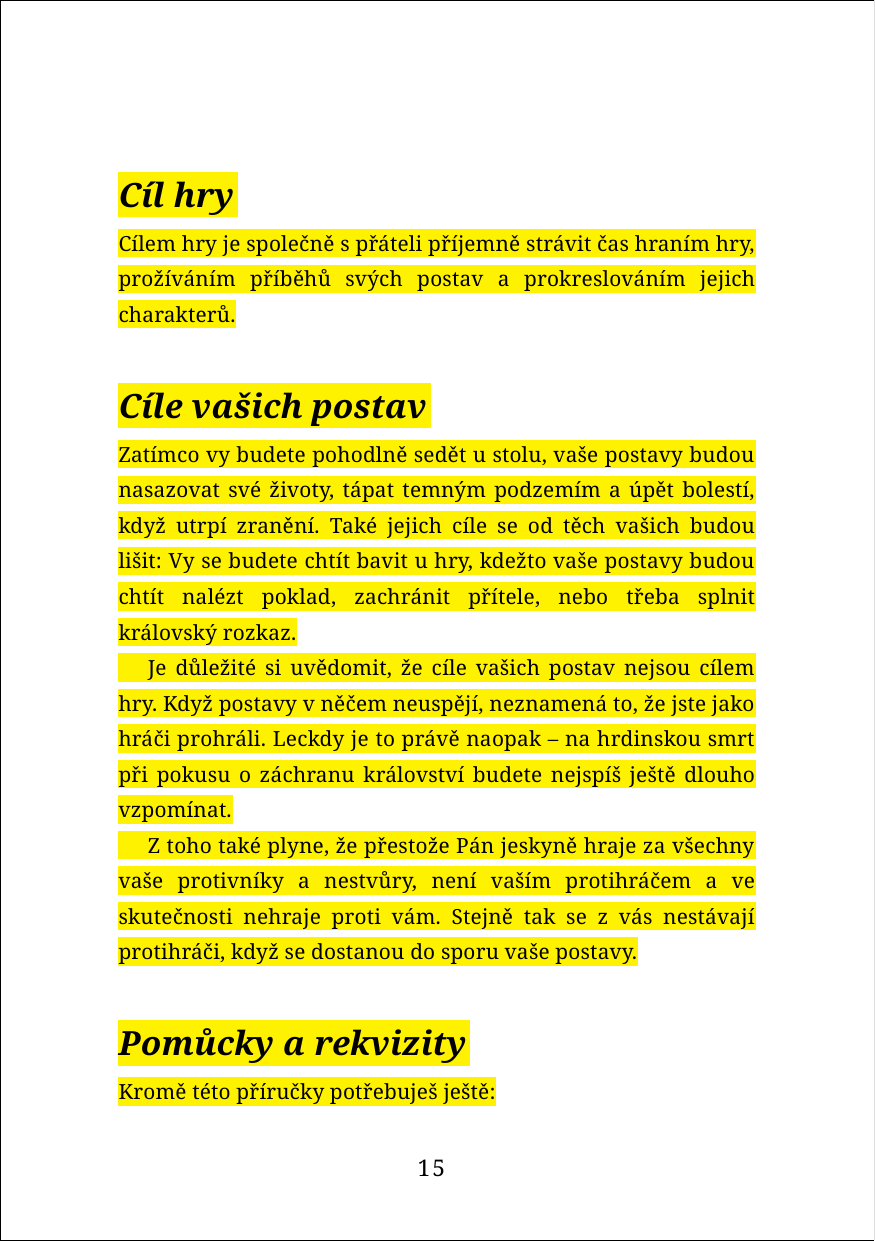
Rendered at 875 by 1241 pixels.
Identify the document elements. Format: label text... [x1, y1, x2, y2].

text Cílem hry je společně s přáteli příjemně strávit čas hraním hry, prožíváním příběhů svých postav a prokreslováním jejich charakterů. [118, 229, 756, 328]
text Zatímco vy budete pohodlně sedět u stolu, vaše postavy budou nasazovat své životy, tápat temným podzemím a úpět bolestí, když utrpí zranění. Také jejich cíle se od těch vašich budou lišit: Vy se budete chtít bavit u hry, kdežto vaše postavy budou chtít nalézt poklad, zachránit přítele, nebo třeba splnit královský rozkaz. Je důležité si uvědomit, že cíle vašich postav nejsou cílem hry. Když postavy v něčem neuspějí, neznamená to, že jste jako hráči prohráli. Leckdy je to právě naopak – na hrdinskou smrt při pokusu o záchranu království budete nejspíš ještě dlouho vzpomínat. Z toho také plyne, že přestože Pán jeskyně hraje za všechny vaše protivníky a nestvůry, není vaším protihráčem a ve skutečnosti nehraje proti vám. Stejně tak se z vás nestávají protihráči, když se dostanou do sporu vaše postavy. [118, 440, 756, 966]
subtitle Cíl hry [118, 172, 756, 217]
text Kromě této příručky potřebuješ ještě: [118, 1077, 756, 1106]
subtitle Pomůcky a rekvizity [118, 1020, 756, 1066]
subtitle Cíle vašich postav [118, 383, 756, 428]
